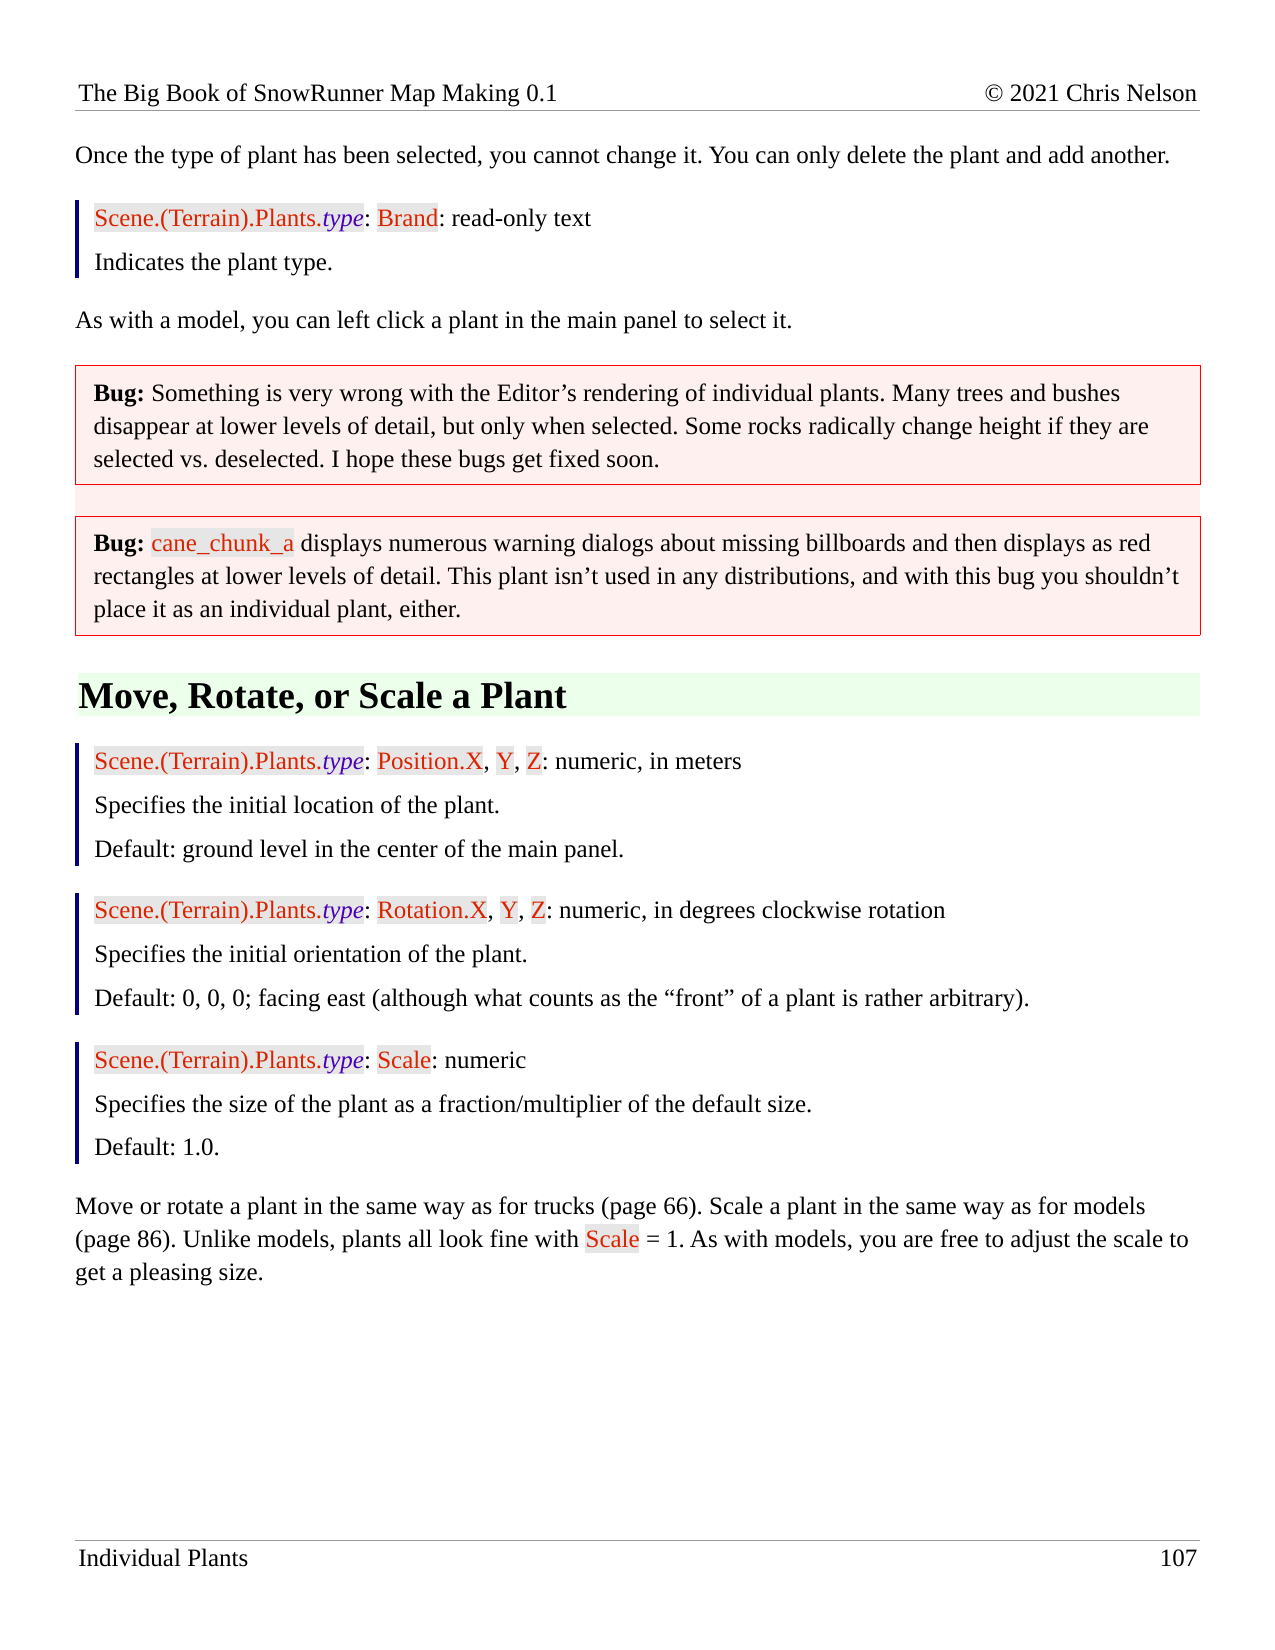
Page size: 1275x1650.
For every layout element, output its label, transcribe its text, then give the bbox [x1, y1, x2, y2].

text Specifies the initial orientation of the plant. [79, 936, 1200, 968]
text Move or rotate a plant in the same way as for trucks (page 66). Scale a plant in the same way as for models (page 86). Unlike models, plants all look fine with Scale = 1. As with models, you are free to adjust the scale to get a pleasing size. [75, 1191, 1200, 1286]
list cane_chunk_a displays numerous warning dialogs about missing billboards and then displays as red rectangles at lower levels of detail. This plant isn’t used in any distributions, and with this bug you shouldn’t place it as an individual plant, either. [76, 517, 1200, 635]
text Indicates the plant type. [79, 244, 1200, 278]
text Specifies the initial location of the plant. [79, 787, 1200, 819]
text Once the type of plant has been selected, you cannot change it. You can only delete the plant and add another. [75, 140, 1200, 169]
text Scene.(Terrain).Plants.type: Scale: numeric [79, 1042, 1200, 1074]
text Specifies the size of the plant as a fraction/multiplier of the default size. [79, 1086, 1200, 1117]
list Something is very wrong with the Editor’s rendering of individual plants. Many trees and bushes disappear at lower levels of detail, but only when selected. Some rocks radically change height if they are selected vs. deselected. I hope these bugs get fixed soon. [76, 366, 1200, 484]
text Default: 1.0. [79, 1129, 1200, 1164]
text Default: 0, 0, 0; facing east (although what counts as the “front” of a plant is rather arbitrary). [79, 980, 1200, 1015]
text Scene.(Terrain).Plants.type: Position.X, Y, Z: numeric, in meters [79, 743, 1200, 775]
text As with a model, you can left click a plant in the main panel to select it. [75, 305, 1200, 334]
text Scene.(Terrain).Plants.type: Brand: read-only text [79, 200, 1200, 232]
text Default: ground level in the center of the main panel. [79, 831, 1200, 866]
subtitle Move, Rotate, or Scale a Plant [78, 673, 1200, 716]
text Scene.(Terrain).Plants.type: Rotation.X, Y, Z: numeric, in degrees clockwise rotation [79, 893, 1200, 924]
